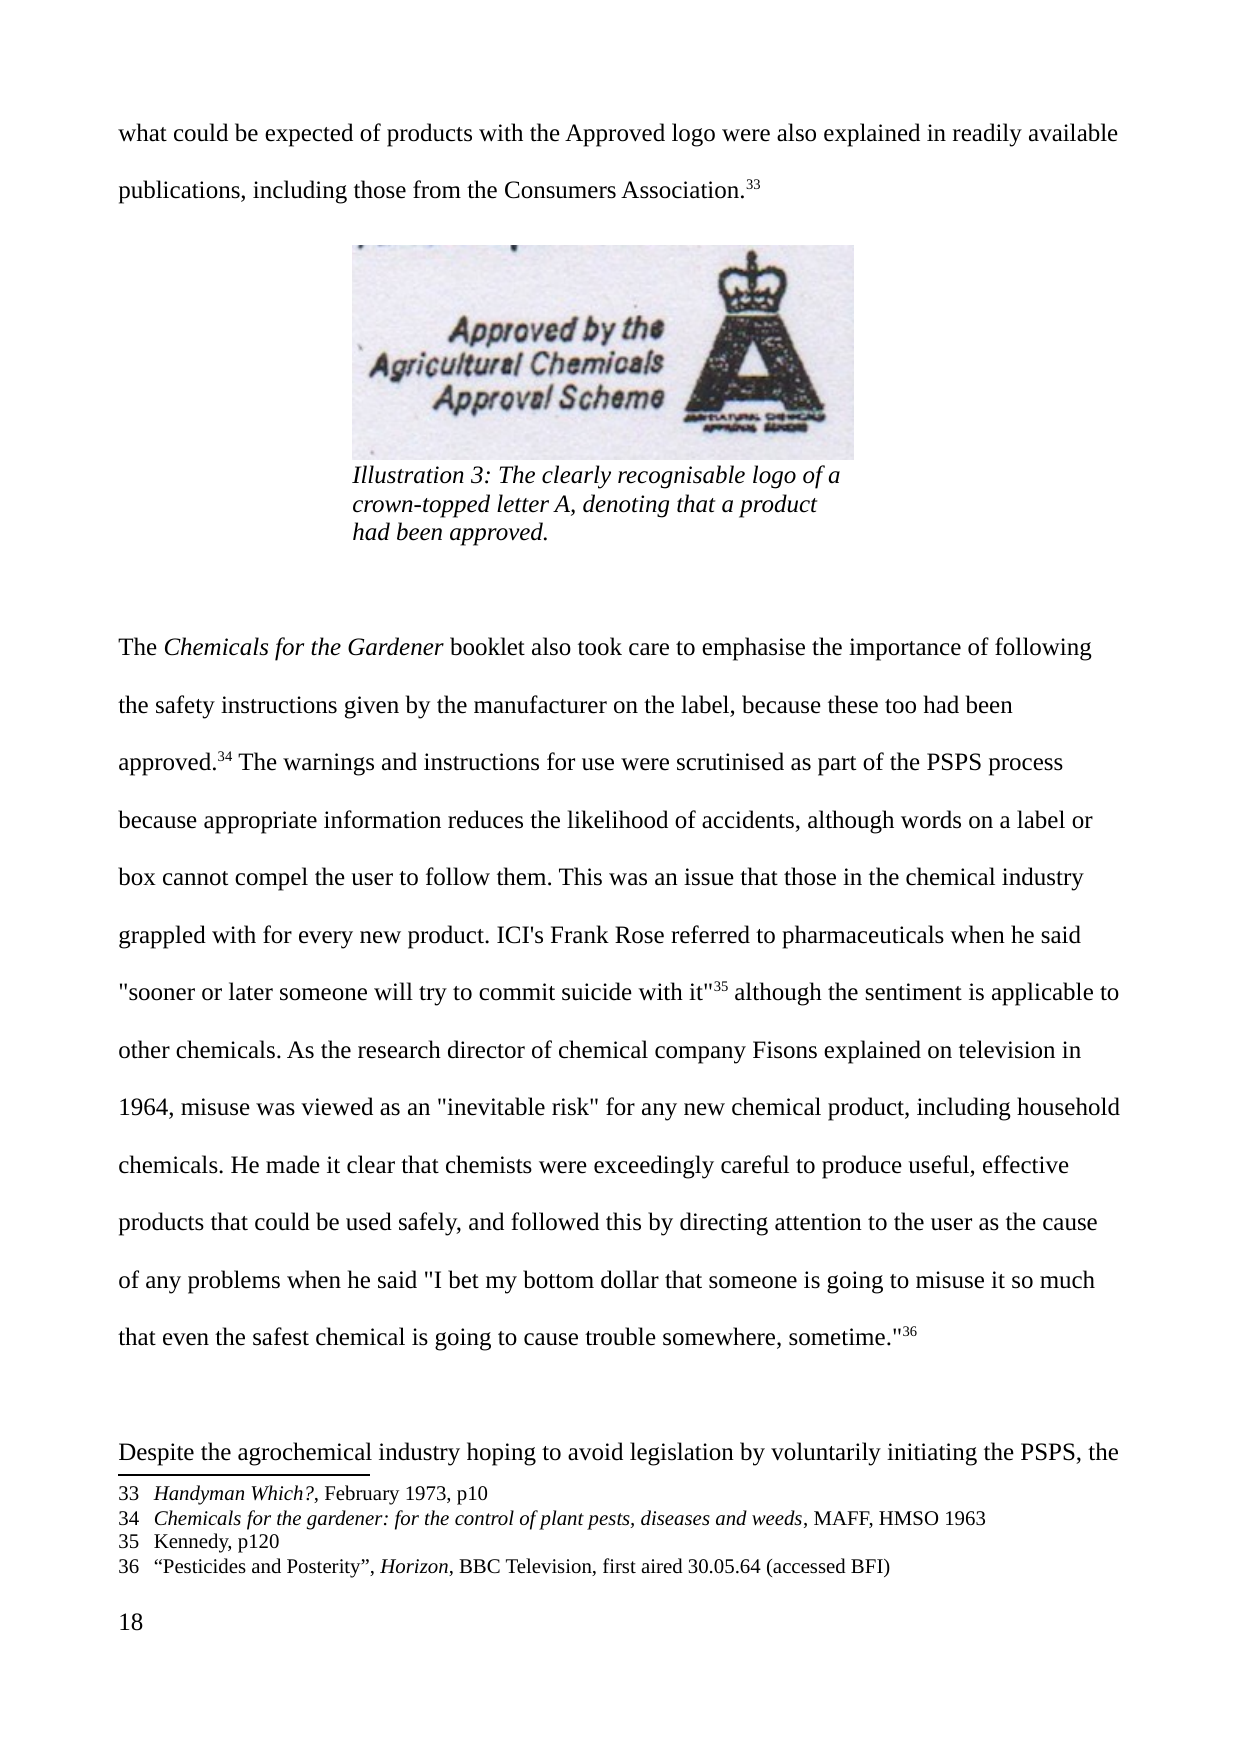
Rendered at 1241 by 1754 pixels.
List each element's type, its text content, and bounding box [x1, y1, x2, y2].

text Chemicals for the gardener: for the control of plant pests, diseases and weeds, MAFF, HMSO 1963 [118, 1505, 1122, 1529]
text The Chemicals for the Gardener booklet also took care to emphasise the importance of following the safety instructions given by the manufacturer on the label, because these too had been approved. The warnings and instructions for use were scrutinised as part of the PSPS process because appropriate information reduces the likelihood of accidents, although words on a label or box cannot compel the user to follow them. This was an issue that those in the chemical industry grappled with for every new product. ICI's Frank Rose referred to pharmaceuticals when he said "sooner or later someone will try to commit suicide with it" although the sentiment is applicable to other chemicals. As the research director of chemical company Fisons explained on television in 1964, misuse was viewed as an "inevitable risk" for any new chemical product, including household chemicals. He made it clear that chemists were exceedingly careful to produce useful, effective products that could be used safely, and followed this by directing attention to the user as the cause of any problems when he said "I bet my bottom dollar that someone is going to misuse it so much that even the safest chemical is going to cause trouble somewhere, sometime." [118, 632, 1122, 1351]
text Kennedy, p120 [118, 1529, 1122, 1553]
text “Pesticides and Posterity”, Horizon, BBC Television, first aired 30.05.64 (accessed BFI) [118, 1553, 1122, 1578]
text Despite the agrochemical industry hoping to avoid legislation by voluntarily initiating the PSPS, the [118, 1437, 1122, 1466]
text Handyman Which?, February 1973, p10 [118, 1481, 1122, 1505]
text what could be expected of products with the Approved logo were also explained in readily available publications, including those from the Consumers Association. [118, 118, 1122, 204]
picture [352, 245, 854, 460]
text Illustration 3: The clearly recognisable logo of a crown-topped letter A, denoting that a product had been approved. [352, 460, 854, 546]
